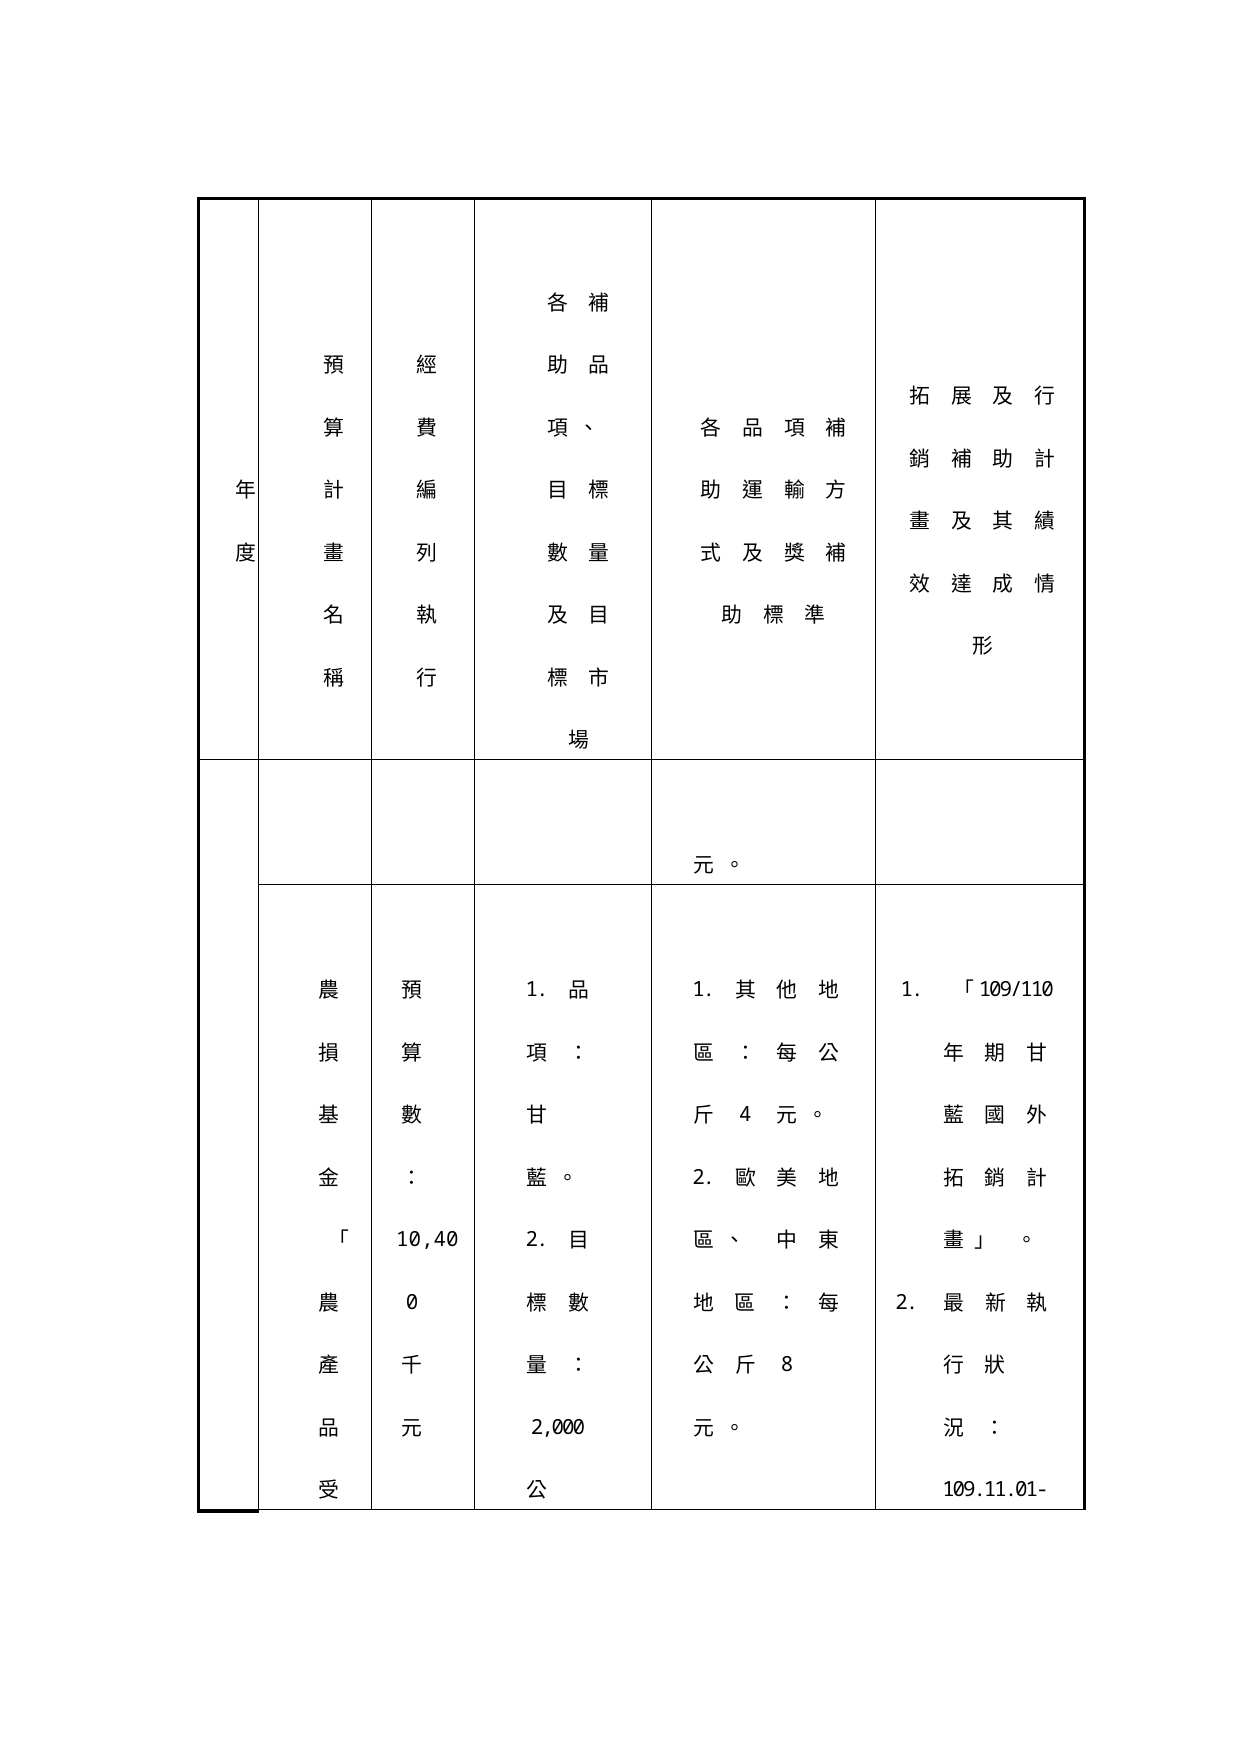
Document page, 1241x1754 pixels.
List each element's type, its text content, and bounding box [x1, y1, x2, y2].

table_header 各補助品項、目標數量及目標市場 [475, 200, 651, 759]
table_cell 1.「109/110年期甘藍國外拓銷計畫」。 2. 最新執行狀況：109.11.01- [876, 885, 1083, 1509]
table_cell 1.其他地區：每公斤4元。 2.歐美地區、中東地區：每公斤8元。 [652, 885, 875, 1509]
table_header 經費編列執行 [372, 200, 474, 759]
table_header 預算計畫名稱 [259, 200, 371, 759]
table_cell 預算數：10,400千元 [372, 885, 474, 1509]
table_cell [372, 760, 474, 884]
table_cell [475, 760, 651, 884]
table_cell 1.品項：甘藍。 2.目標數量：2,000公 [475, 885, 651, 1509]
table_header 各品項補助運輸方式及獎補助標準 [652, 200, 875, 759]
table_header 年度 [200, 200, 258, 759]
table_cell 元。 [652, 760, 875, 884]
table_cell 農損基金「農產品受 [259, 885, 371, 1509]
table_cell [259, 760, 371, 884]
table_cell [200, 760, 258, 1509]
table_header 拓展及行銷補助計畫及其績效達成情形 [876, 200, 1083, 759]
table_cell [876, 760, 1083, 884]
